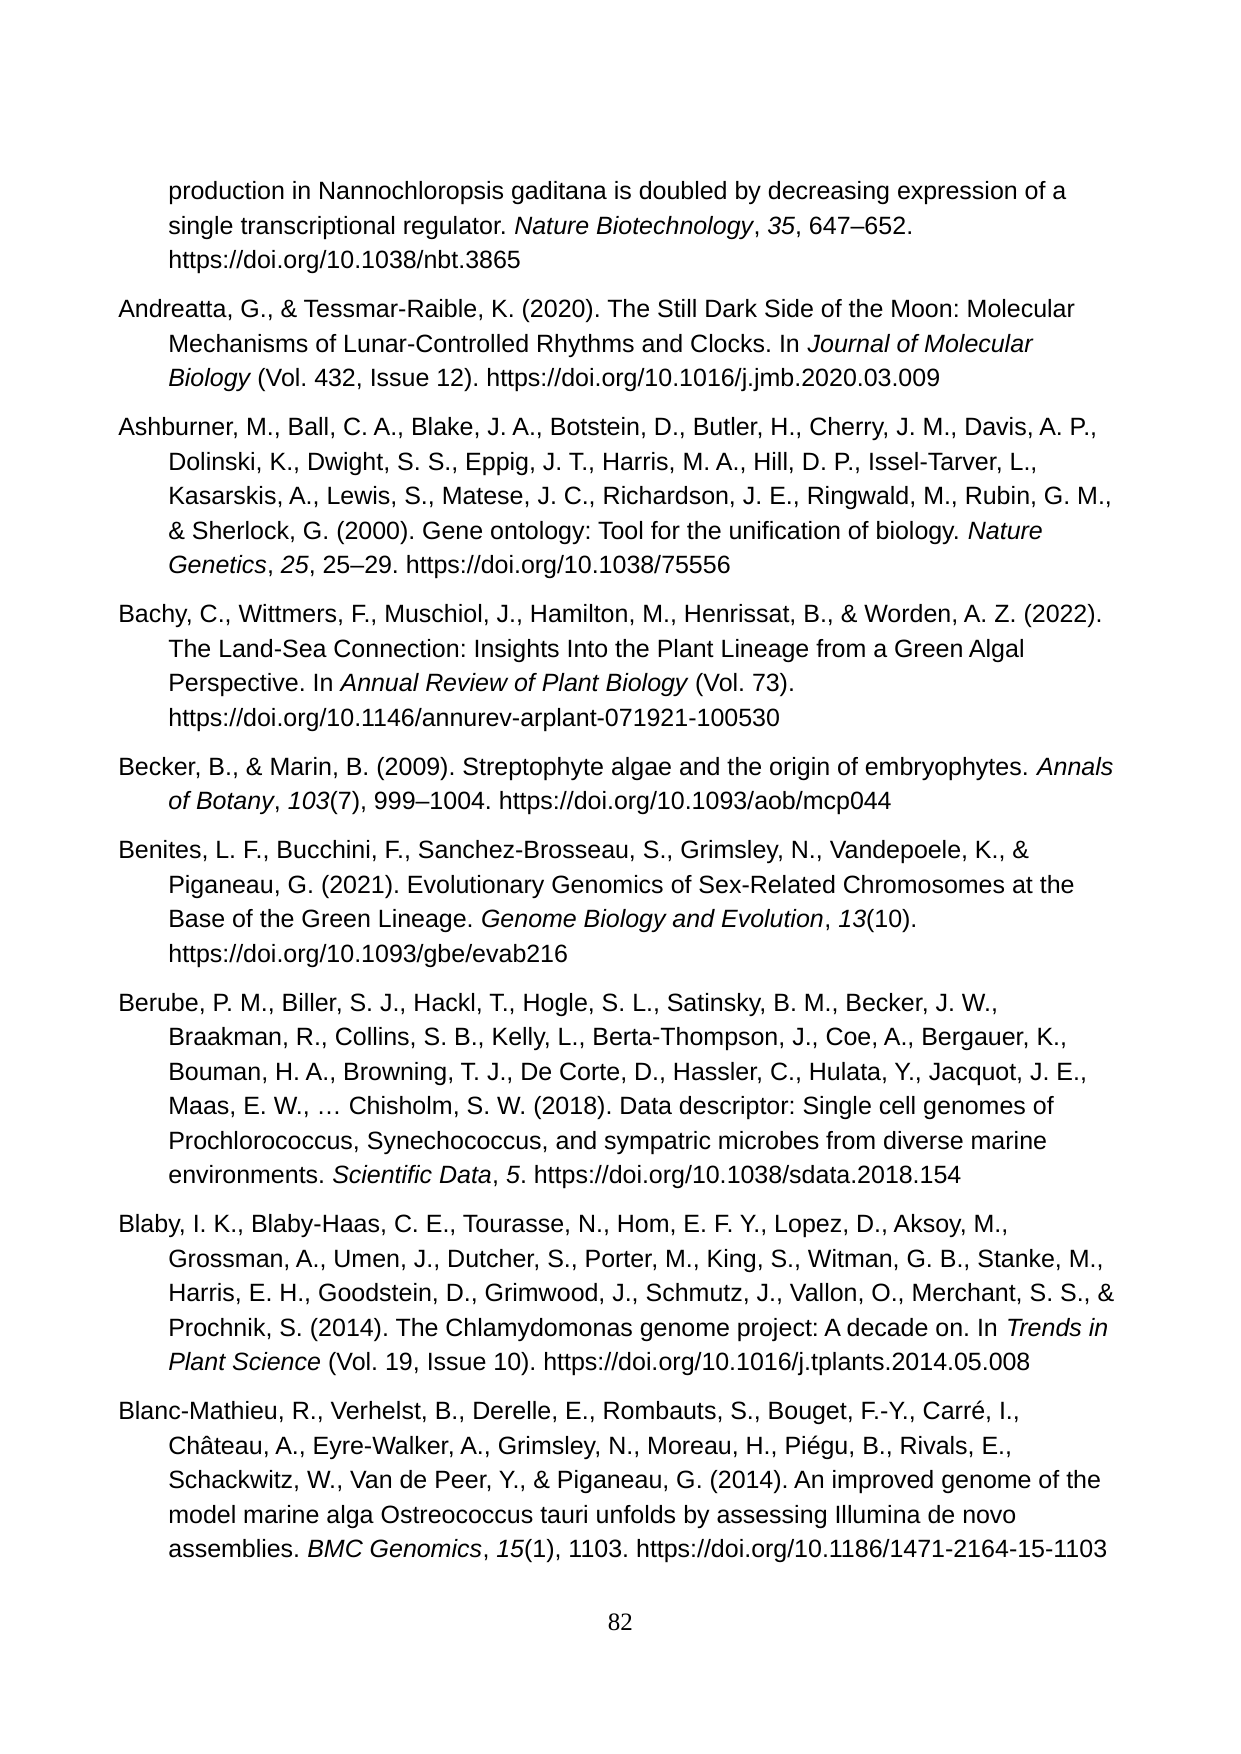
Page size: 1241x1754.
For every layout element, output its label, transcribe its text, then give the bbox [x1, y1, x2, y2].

text Becker, B., & Marin, B. (2009). Streptophyte algae and the origin of embryophytes. Annals of Botany, 103(7), 999–1004. https://doi.org/10.1093/aob/mcp044 [118, 752, 1122, 815]
text Berube, P. M., Biller, S. J., Hackl, T., Hogle, S. L., Satinsky, B. M., Becker, J. W., Braakman, R., Collins, S. B., Kelly, L., Berta-Thompson, J., Coe, A., Bergauer, K., Bouman, H. A., Browning, T. J., De Corte, D., Hassler, C., Hulata, Y., Jacquot, J. E., Maas, E. W., … Chisholm, S. W. (2018). Data descriptor: Single cell genomes of Prochlorococcus, Synechococcus, and sympatric microbes from diverse marine environments. Scientific Data, 5. https://doi.org/10.1038/sdata.2018.154 [118, 988, 1122, 1189]
text production in Nannochloropsis gaditana is doubled by decreasing expression of a single transcriptional regulator. Nature Biotechnology, 35, 647–652. https://doi.org/10.1038/nbt.3865 [118, 176, 1122, 274]
text Andreatta, G., & Tessmar-Raible, K. (2020). The Still Dark Side of the Moon: Molecular Mechanisms of Lunar-Controlled Rhythms and Clocks. In Journal of Molecular Biology (Vol. 432, Issue 12). https://doi.org/10.1016/j.jmb.2020.03.009 [118, 294, 1122, 392]
text Benites, L. F., Bucchini, F., Sanchez-Brosseau, S., Grimsley, N., Vandepoele, K., & Piganeau, G. (2021). Evolutionary Genomics of Sex-Related Chromosomes at the Base of the Green Lineage. Genome Biology and Evolution, 13(10). https://doi.org/10.1093/gbe/evab216 [118, 835, 1122, 968]
text Bachy, C., Wittmers, F., Muschiol, J., Hamilton, M., Henrissat, B., & Worden, A. Z. (2022). The Land-Sea Connection: Insights Into the Plant Lineage from a Green Algal Perspective. In Annual Review of Plant Biology (Vol. 73). https://doi.org/10.1146/annurev-arplant-071921-100530 [118, 599, 1122, 732]
text Ashburner, M., Ball, C. A., Blake, J. A., Botstein, D., Butler, H., Cherry, J. M., Davis, A. P., Dolinski, K., Dwight, S. S., Eppig, J. T., Harris, M. A., Hill, D. P., Issel-Tarver, L., Kasarskis, A., Lewis, S., Matese, J. C., Richardson, J. E., Ringwald, M., Rubin, G. M., & Sherlock, G. (2000). Gene ontology: Tool for the unification of biology. Nature Genetics, 25, 25–29. https://doi.org/10.1038/75556 [118, 412, 1122, 579]
text Blaby, I. K., Blaby-Haas, C. E., Tourasse, N., Hom, E. F. Y., Lopez, D., Aksoy, M., Grossman, A., Umen, J., Dutcher, S., Porter, M., King, S., Witman, G. B., Stanke, M., Harris, E. H., Goodstein, D., Grimwood, J., Schmutz, J., Vallon, O., Merchant, S. S., & Prochnik, S. (2014). The Chlamydomonas genome project: A decade on. In Trends in Plant Science (Vol. 19, Issue 10). https://doi.org/10.1016/j.tplants.2014.05.008 [118, 1209, 1122, 1376]
text Blanc-Mathieu, R., Verhelst, B., Derelle, E., Rombauts, S., Bouget, F.-Y., Carré, I., Château, A., Eyre-Walker, A., Grimsley, N., Moreau, H., Piégu, B., Rivals, E., Schackwitz, W., Van de Peer, Y., & Piganeau, G. (2014). An improved genome of the model marine alga Ostreococcus tauri unfolds by assessing Illumina de novo assemblies. BMC Genomics, 15(1), 1103. https://doi.org/10.1186/1471-2164-15-1103 [118, 1396, 1122, 1563]
